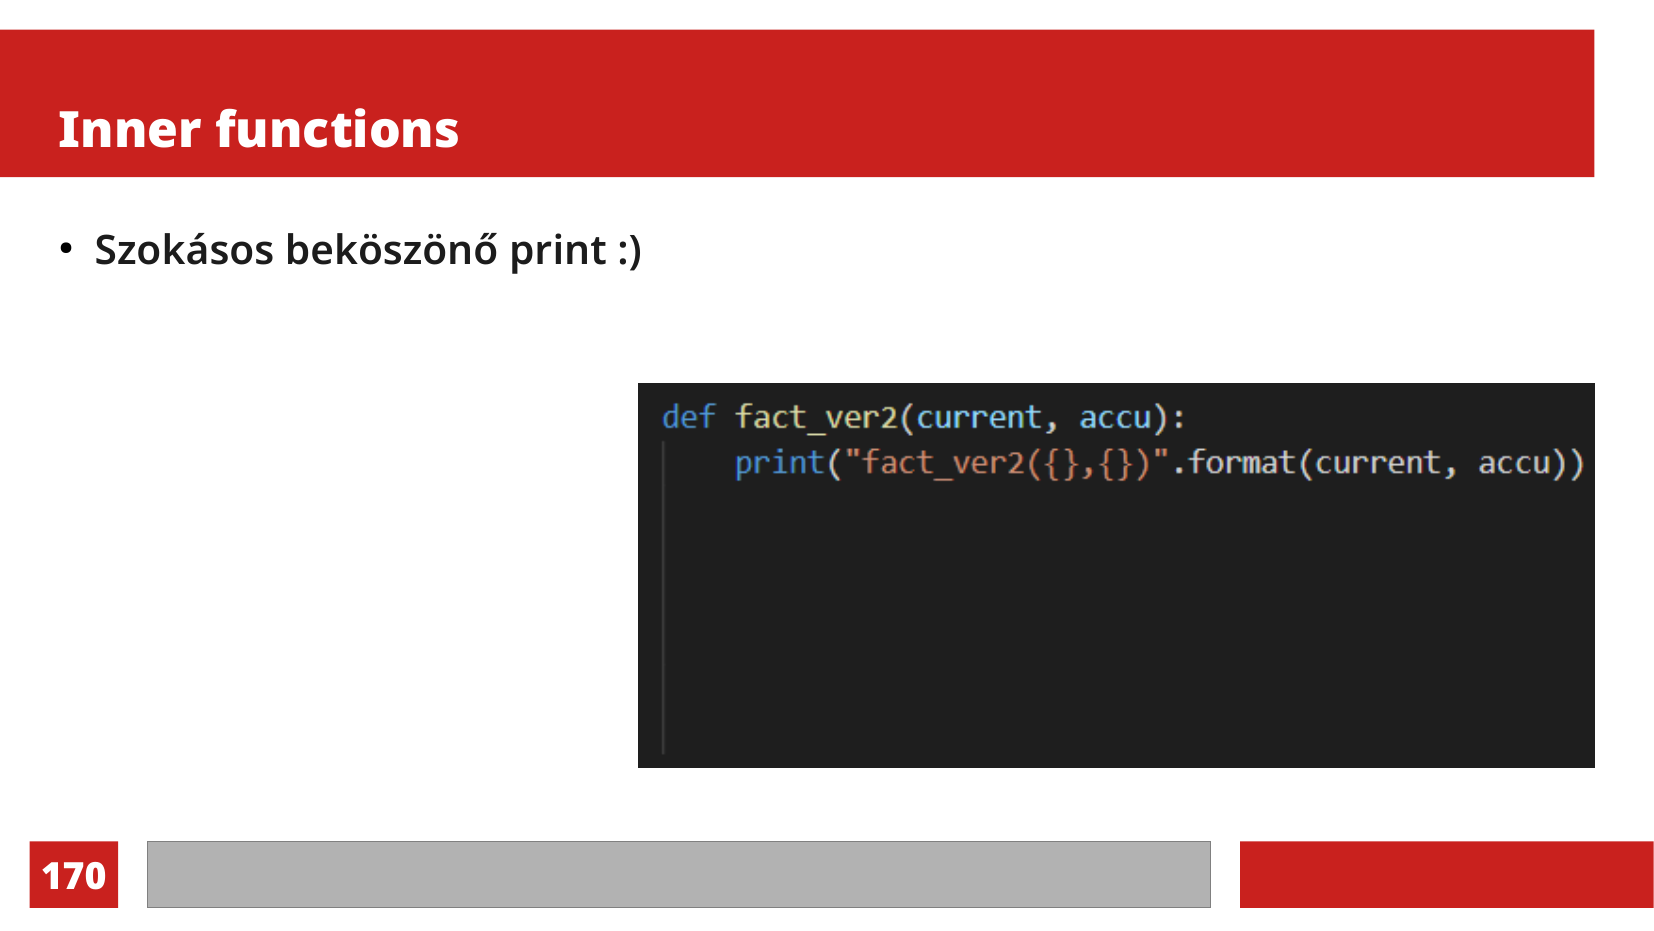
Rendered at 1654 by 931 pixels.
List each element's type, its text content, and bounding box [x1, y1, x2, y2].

picture [638, 383, 1595, 768]
title Inner functions [59, 44, 1595, 163]
list Szokásos beköszönő print :) [59, 221, 1565, 739]
